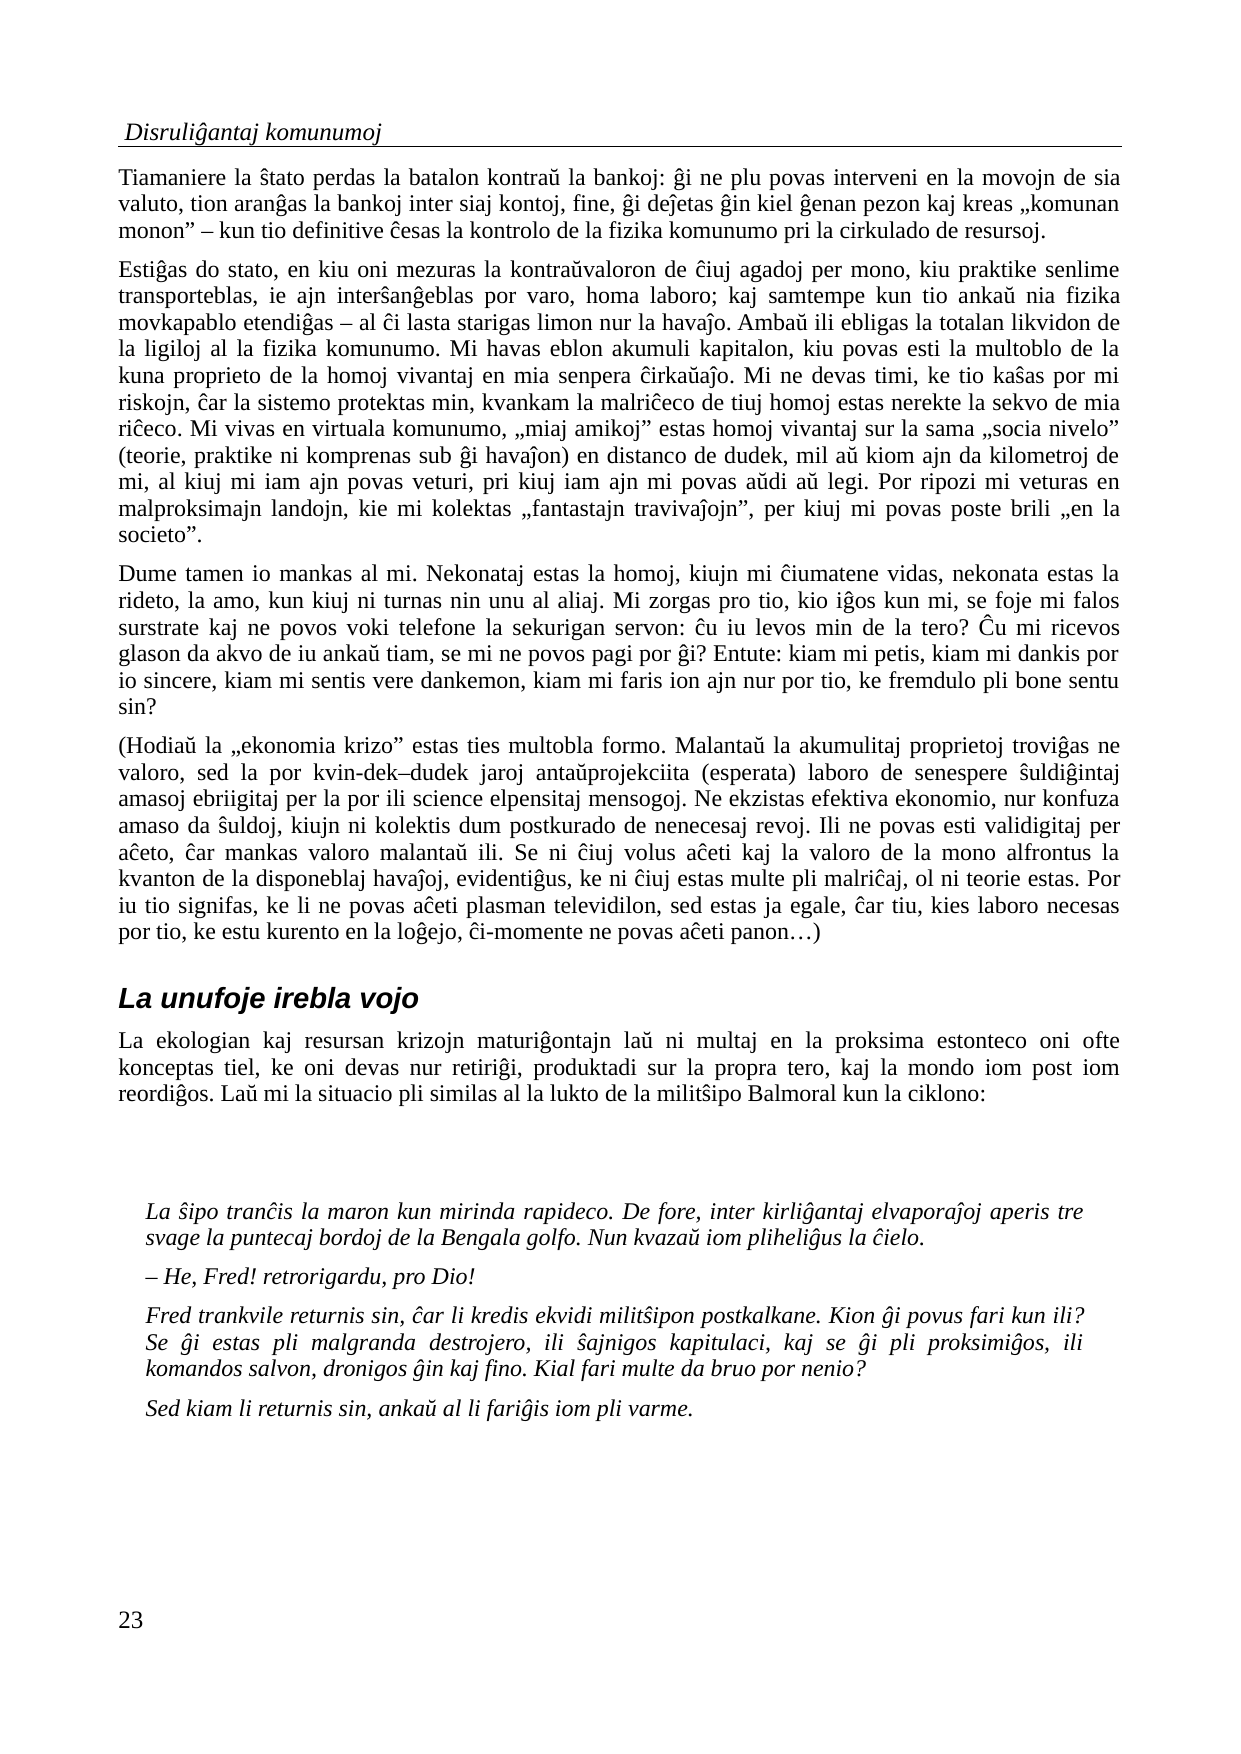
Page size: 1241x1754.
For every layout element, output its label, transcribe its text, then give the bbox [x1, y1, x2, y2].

text La ŝipo tranĉis la maron kun mirinda rapideco. De fore, inter kirliĝantaj elvaporaĵoj aperis tre svage la puntecaj bordoj de la Bengala golfo. Nun kvazaŭ iom pliheliĝus la ĉielo. [145, 1198, 1088, 1251]
text Tiamaniere la ŝtato perdas la batalon kontraŭ la bankoj: ĝi ne plu povas interveni en la movojn de sia valuto, tion aranĝas la bankoj inter siaj kontoj, fine, ĝi deĵetas ĝin kiel ĝenan pezon kaj kreas „komunan monon” – kun tio definitive ĉesas la kontrolo de la fizika komunumo pri la cirkulado de resursoj. [118, 164, 1122, 243]
text Sed kiam li returnis sin, ankaŭ al li fariĝis iom pli varme. [145, 1395, 1088, 1421]
text Estiĝas do stato, en kiu oni mezuras la kontraŭvaloron de ĉiuj agadoj per mono, kiu praktike senlime transporteblas, ie ajn interŝanĝeblas por varo, homa laboro; kaj samtempe kun tio ankaŭ nia fizika movkapablo etendiĝas – al ĉi lasta starigas limon nur la havaĵo. Ambaŭ ili ebligas la totalan likvidon de la ligiloj al la fizika komunumo. Mi havas eblon akumuli kapitalon, kiu povas esti la multoblo de la kuna proprieto de la homoj vivantaj en mia senpera ĉirkaŭaĵo. Mi ne devas timi, ke tio kaŝas por mi riskojn, ĉar la sistemo protektas min, kvankam la malriĉeco de tiuj homoj estas nerekte la sekvo de mia riĉeco. Mi vivas en virtuala komunumo, „miaj amikoj” estas homoj vivantaj sur la sama „socia nivelo” (teorie, praktike ni komprenas sub ĝi havaĵon) en distanco de dudek, mil aŭ kiom ajn da kilometroj de mi, al kiuj mi iam ajn povas veturi, pri kiuj iam ajn mi povas aŭdi aŭ legi. Por ripozi mi veturas en malproksimajn landojn, kie mi kolektas „fantastajn travivaĵojn”, per kiuj mi povas poste brili „en la societo”. [118, 256, 1122, 548]
text – He, Fred! retrorigardu, pro Dio! [145, 1263, 1088, 1290]
text Dume tamen io mankas al mi. Nekonataj estas la homoj, kiujn mi ĉiumatene vidas, nekonata estas la rideto, la amo, kun kiuj ni turnas nin unu al aliaj. Mi zorgas pro tio, kio iĝos kun mi, se foje mi falos surstrate kaj ne povos voki telefone la sekurigan servon: ĉu iu levos min de la tero? Ĉu mi ricevos glason da akvo de iu ankaŭ tiam, se mi ne povos pagi por ĝi? Entute: kiam mi petis, kiam mi dankis por io sincere, kiam mi sentis vere dankemon, kiam mi faris ion ajn nur por tio, ke fremdulo pli bone sentu sin? [118, 561, 1122, 720]
subtitle La unufoje irebla vojo [118, 982, 1122, 1015]
text La ekologian kaj resursan krizojn maturiĝontajn laŭ ni multaj en la proksima estonteco oni ofte konceptas tiel, ke oni devas nur retiriĝi, produktadi sur la propra tero, kaj la mondo iom post iom reordiĝos. Laŭ mi la situacio pli similas al la lukto de la militŝipo Balmoral kun la ciklono: [118, 1027, 1122, 1107]
text Fred trankvile returnis sin, ĉar li kredis ekvidi militŝipon postkalkane. Kion ĝi povus fari kun ili? Se ĝi estas pli malgranda destrojero, ili ŝajnigos kapitulaci, kaj se ĝi pli proksimiĝos, ili komandos salvon, dronigos ĝin kaj fino. Kial fari multe da bruo por nenio? [145, 1302, 1088, 1382]
text (Hodiaŭ la „ekonomia krizo” estas ties multobla formo. Malantaŭ la akumulitaj proprietoj troviĝas ne valoro, sed la por kvin-dek–dudek jaroj antaŭprojekciita (esperata) laboro de senespere ŝuldiĝintaj amasoj ebriigitaj per la por ili science elpensitaj mensogoj. Ne ekzistas efektiva ekonomio, nur konfuza amaso da ŝuldoj, kiujn ni kolektis dum postkurado de nenecesaj revoj. Ili ne povas esti validigitaj per aĉeto, ĉar mankas valoro malantaŭ ili. Se ni ĉiuj volus aĉeti kaj la valoro de la mono alfrontus la kvanton de la disponeblaj havaĵoj, evidentiĝus, ke ni ĉiuj estas multe pli malriĉaj, ol ni teorie estas. Por iu tio signifas, ke li ne povas aĉeti plasman televidilon, sed estas ja egale, ĉar tiu, kies laboro necesas por tio, ke estu kurento en la loĝejo, ĉi-momente ne povas aĉeti panon…) [118, 732, 1122, 945]
